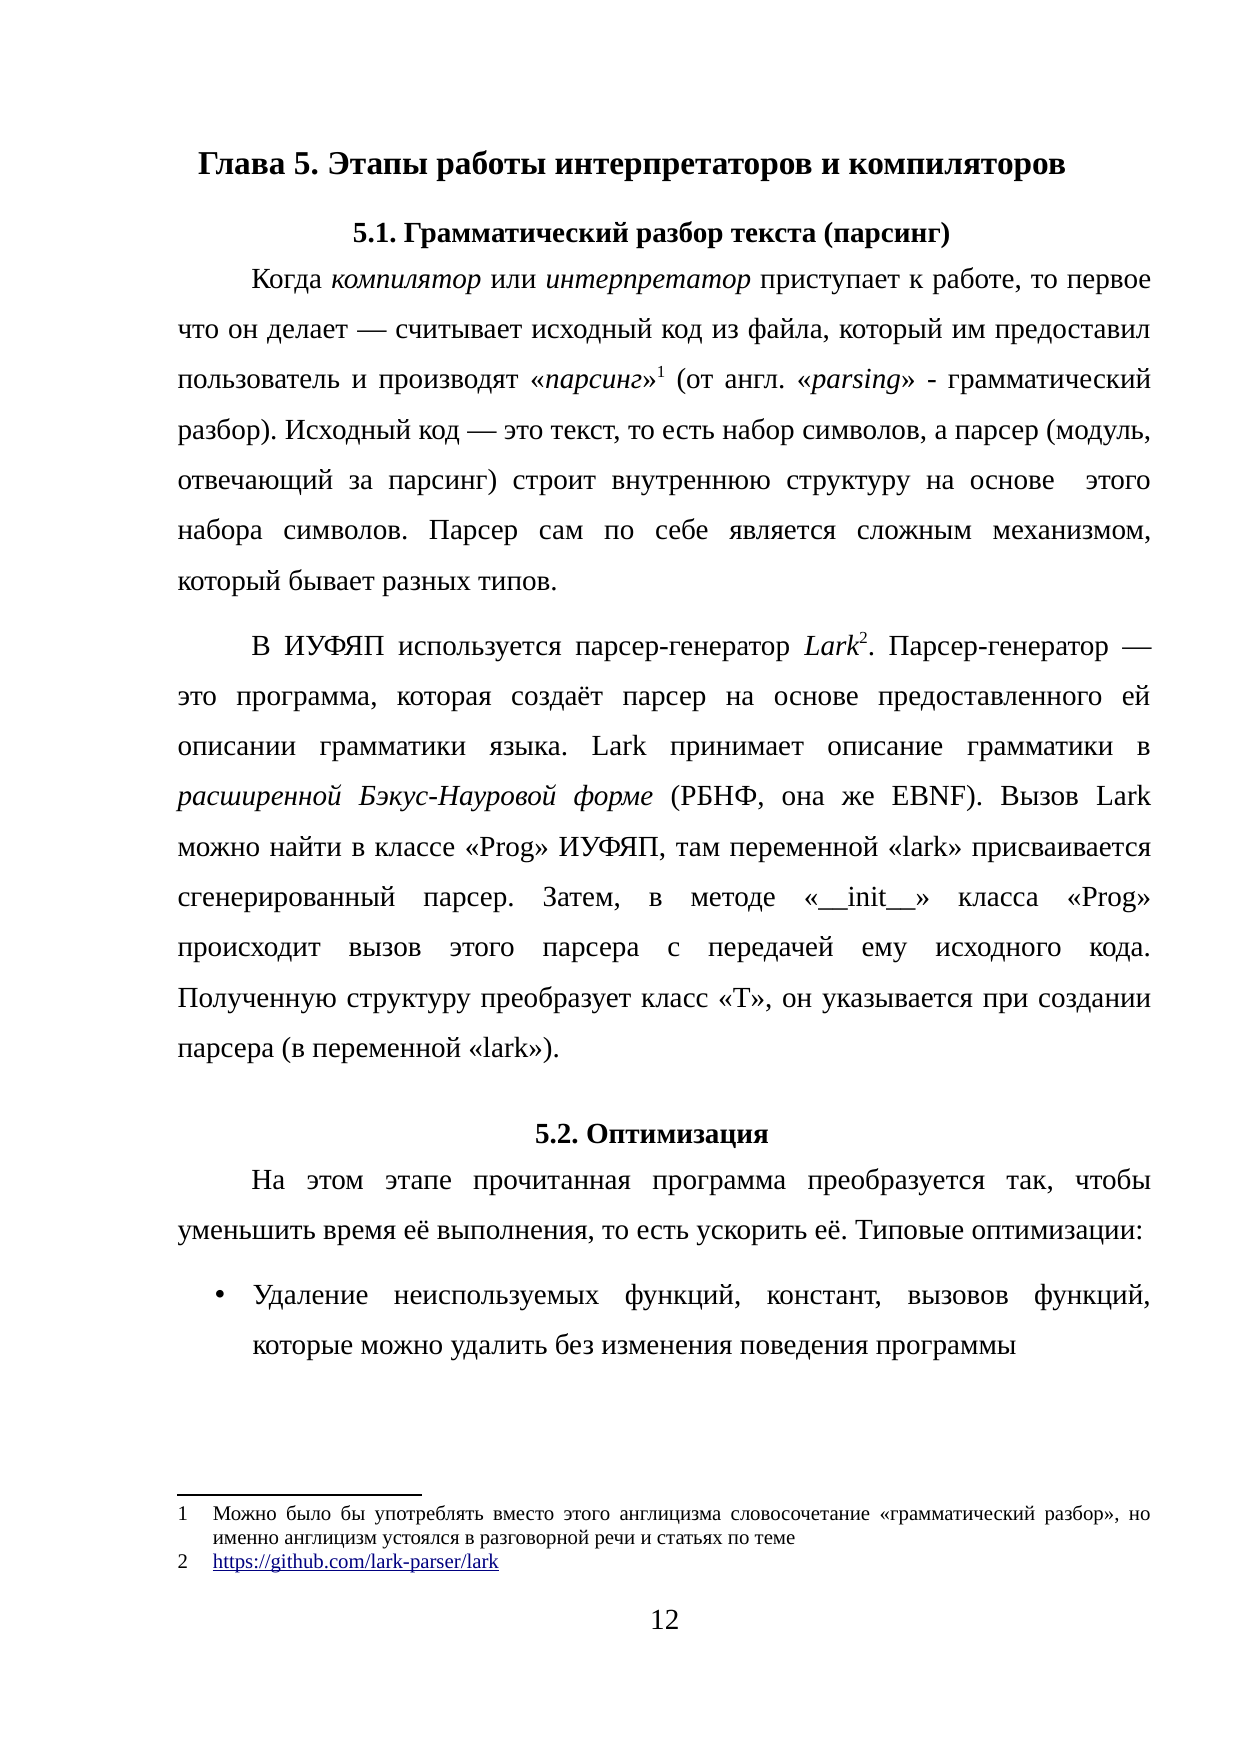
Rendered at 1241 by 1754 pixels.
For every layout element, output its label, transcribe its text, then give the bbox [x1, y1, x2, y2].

text На этом этапе прочитанная программа преобразуется так, чтобы уменьшить время её выполнения, то есть ускорить её. Типовые оптимизации: [177, 1162, 1152, 1246]
text Когда компилятор или интерпретатор приступает к работе, то первое что он делает — считывает исходный код из файла, который им предоставил пользователь и производят «парсинг» (от англ. «parsing» - грамматический разбор). Исходный код — это текст, то есть набор символов, а парсер (модуль, отвечающий за парсинг) строит внутреннюю структуру на основе этого набора символов. Парсер сам по себе является сложным механизмом, который бывает разных типов. [177, 261, 1152, 596]
list Удаление неиспользуемых функций, констант, вызовов функций, которые можно удалить без изменения поведения программы [215, 1277, 1152, 1361]
text https://github.com/lark-parser/lark [177, 1549, 1152, 1573]
subtitle Этапы работы интерпретаторов и компиляторов [177, 143, 1152, 181]
subtitle Грамматический разбор текста (парсинг) [177, 215, 1152, 248]
subtitle Оптимизация [177, 1116, 1152, 1149]
text Можно было бы употреблять вместо этого англицизма словосочетание «грамматический разбор», но именно англицизм устоялся в разговорной речи и статьях по теме [177, 1501, 1152, 1549]
text В ИУФЯП используется парсер-генератор Lark. Парсер-генератор — это программа, которая создаёт парсер на основе предоставленного ей описании грамматики языка. Lark принимает описание грамматики в расширенной Бэкус-Науровой форме (РБНФ, она же EBNF). Вызов Lark можно найти в классе «Prog» ИУФЯП, там переменной «lark» присваивается сгенерированный парсер. Затем, в методе «__init__» класса «Prog» происходит вызов этого парсера с передачей ему исходного кода. Полученную структуру преобразует класс «T», он указывается при создании парсера (в переменной «lark»). [177, 628, 1152, 1064]
